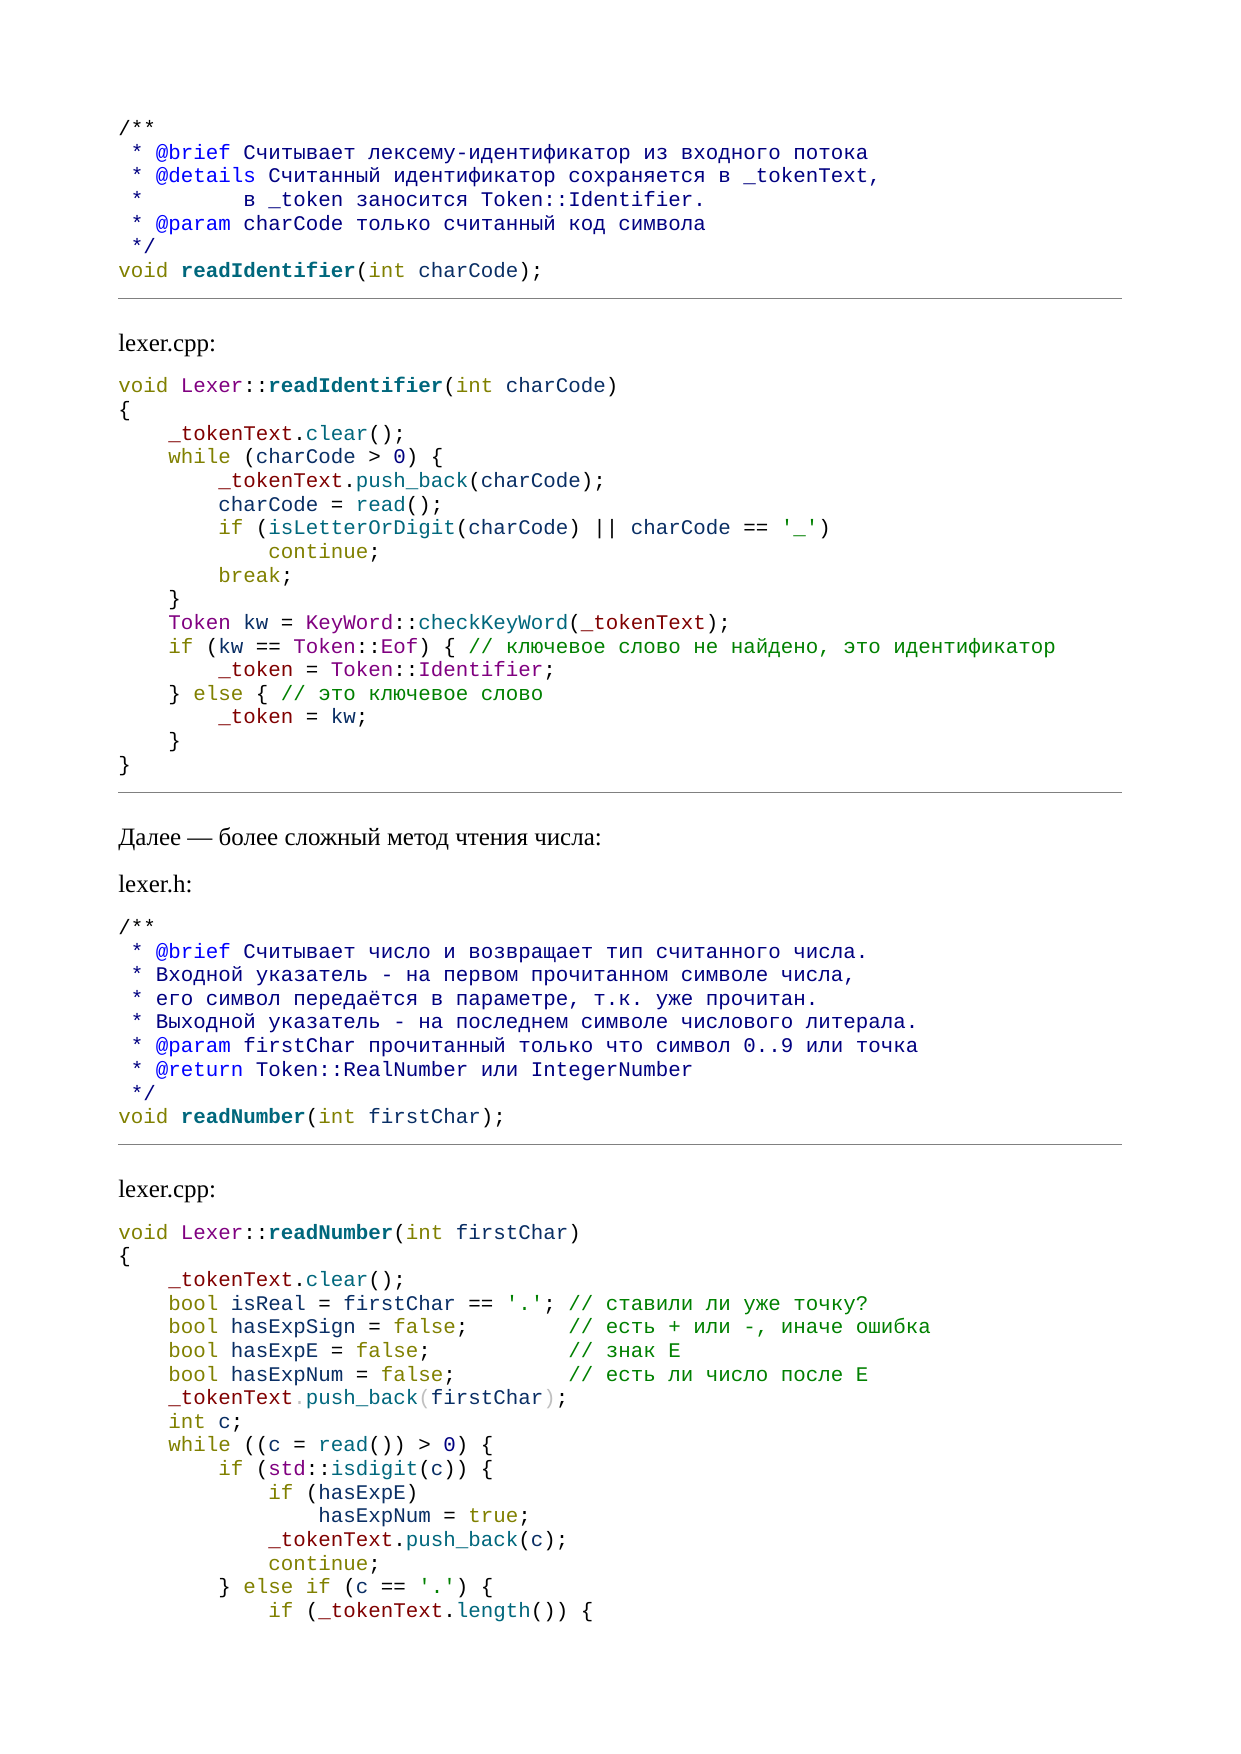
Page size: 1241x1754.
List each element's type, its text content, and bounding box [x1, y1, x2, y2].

text _tokenText.push_back(c); [118, 1529, 1122, 1553]
text * его символ передаётся в параметре, т.к. уже прочитан. [118, 988, 1122, 1012]
text if (hasExpE) [118, 1482, 1122, 1505]
text * Входной указатель - на первом прочитанном символе числа, [118, 964, 1122, 988]
text } [118, 730, 1122, 754]
text * @details Считанный идентификатор сохраняется в _tokenText, [118, 165, 1122, 189]
text * @brief Считывает число и возвращает тип считанного числа. [118, 941, 1122, 964]
text bool hasExpNum = false; // есть ли число после E [118, 1363, 1122, 1387]
text } [118, 754, 1122, 777]
text * @param firstChar прочитанный только что символ 0..9 или точка [118, 1035, 1122, 1059]
text continue; [118, 1553, 1122, 1576]
text } [118, 588, 1122, 612]
text Token kw = KeyWord::checkKeyWord(_tokenText); [118, 612, 1122, 636]
text * @return Token::RealNumber или IntegerNumber [118, 1059, 1122, 1082]
text lexer.cpp: [118, 328, 1122, 357]
text break; [118, 565, 1122, 588]
text if (_tokenText.length()) { [118, 1600, 1122, 1624]
text * @brief Считывает лексему-идентификатор из входного потока [118, 142, 1122, 165]
text _tokenText.push_back(charCode); [118, 470, 1122, 494]
text void readNumber(int firstChar); [118, 1106, 1122, 1130]
text _token = Token::Identifier; [118, 659, 1122, 683]
text if (std::isdigit(c)) { [118, 1458, 1122, 1482]
text lexer.h: [118, 869, 1122, 898]
text continue; [118, 541, 1122, 565]
text bool hasExpE = false; // знак E [118, 1340, 1122, 1363]
text * в _token заносится Token::Identifier. [118, 189, 1122, 213]
text _tokenText.clear(); [118, 1269, 1122, 1293]
text void readIdentifier(int charCode); [118, 260, 1122, 284]
text } else if (c == '.') { [118, 1576, 1122, 1600]
text int c; [118, 1411, 1122, 1434]
text _tokenText.push_back(firstChar); [118, 1387, 1122, 1411]
text /** [118, 118, 1122, 142]
text * @param charCode только считанный код символа [118, 213, 1122, 236]
text */ [118, 1082, 1122, 1106]
text while ((c = read()) > 0) { [118, 1434, 1122, 1458]
text void Lexer::readNumber(int firstChar) [118, 1222, 1122, 1245]
text charCode = read(); [118, 494, 1122, 517]
text while (charCode > 0) { [118, 446, 1122, 470]
text } else { // это ключевое слово [118, 683, 1122, 707]
text bool hasExpSign = false; // есть + или -, иначе ошибка [118, 1316, 1122, 1340]
text { [118, 1245, 1122, 1269]
text hasExpNum = true; [118, 1505, 1122, 1529]
text if (kw == Token::Eof) { // ключевое слово не найдено, это идентификатор [118, 636, 1122, 659]
text _tokenText.clear(); [118, 423, 1122, 446]
text */ [118, 236, 1122, 260]
text void Lexer::readIdentifier(int charCode) [118, 376, 1122, 399]
text * Выходной указатель - на последнем символе числового литерала. [118, 1012, 1122, 1035]
text lexer.cpp: [118, 1174, 1122, 1203]
text /** [118, 917, 1122, 941]
text bool isReal = firstChar == '.'; // ставили ли уже точку? [118, 1293, 1122, 1316]
text if (isLetterOrDigit(charCode) || charCode == '_') [118, 517, 1122, 541]
text _token = kw; [118, 707, 1122, 730]
text Далее — более сложный метод чтения числа: [118, 822, 1122, 851]
text { [118, 399, 1122, 423]
